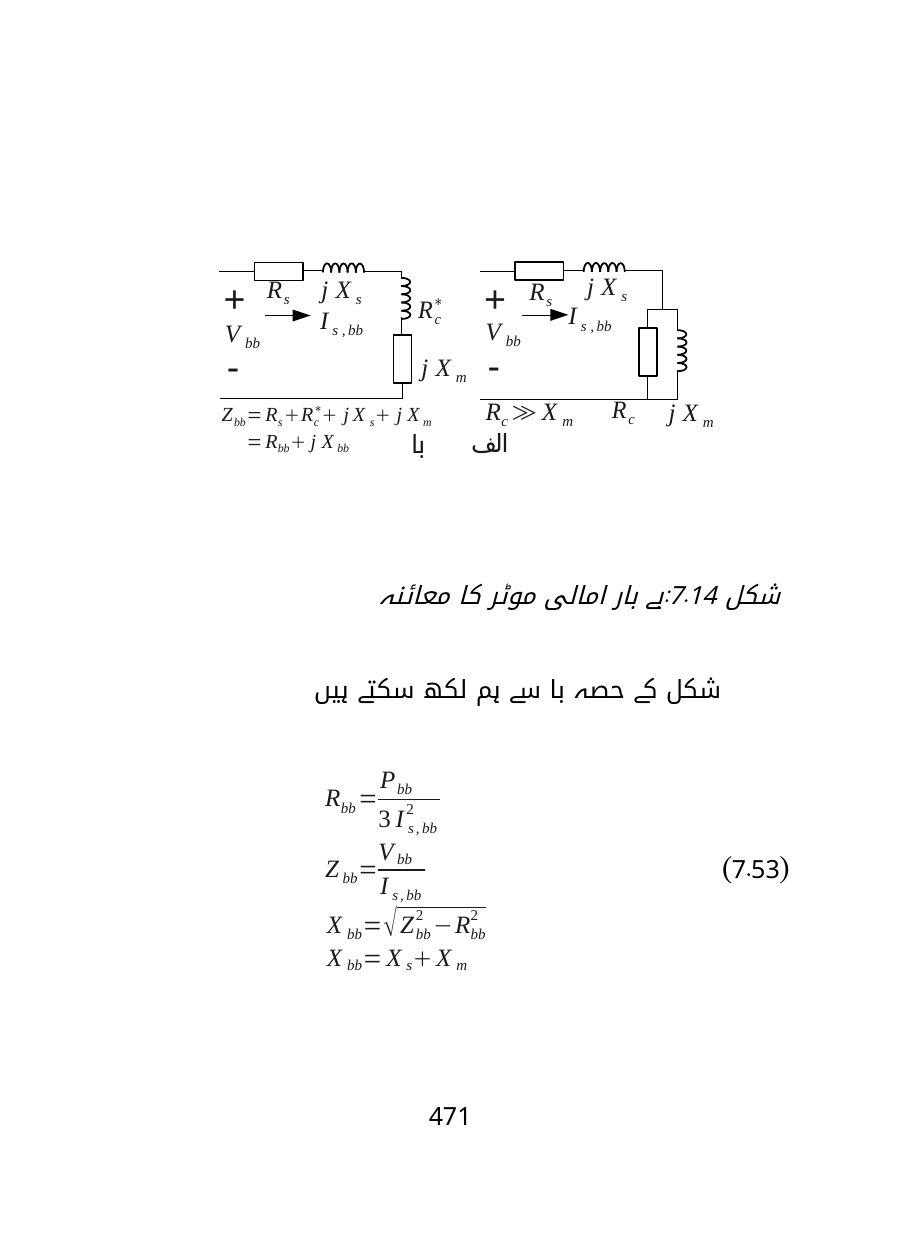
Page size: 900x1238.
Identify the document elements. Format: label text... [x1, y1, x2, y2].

text شکل 7.14:بے بار امالی موٹر کا معائنہ [120, 181, 780, 620]
table_header (7.53) [696, 760, 795, 993]
text شکل کے حصہ با سے ہم لکھ سکتے ہیں [105, 666, 795, 714]
table_header [105, 760, 696, 993]
